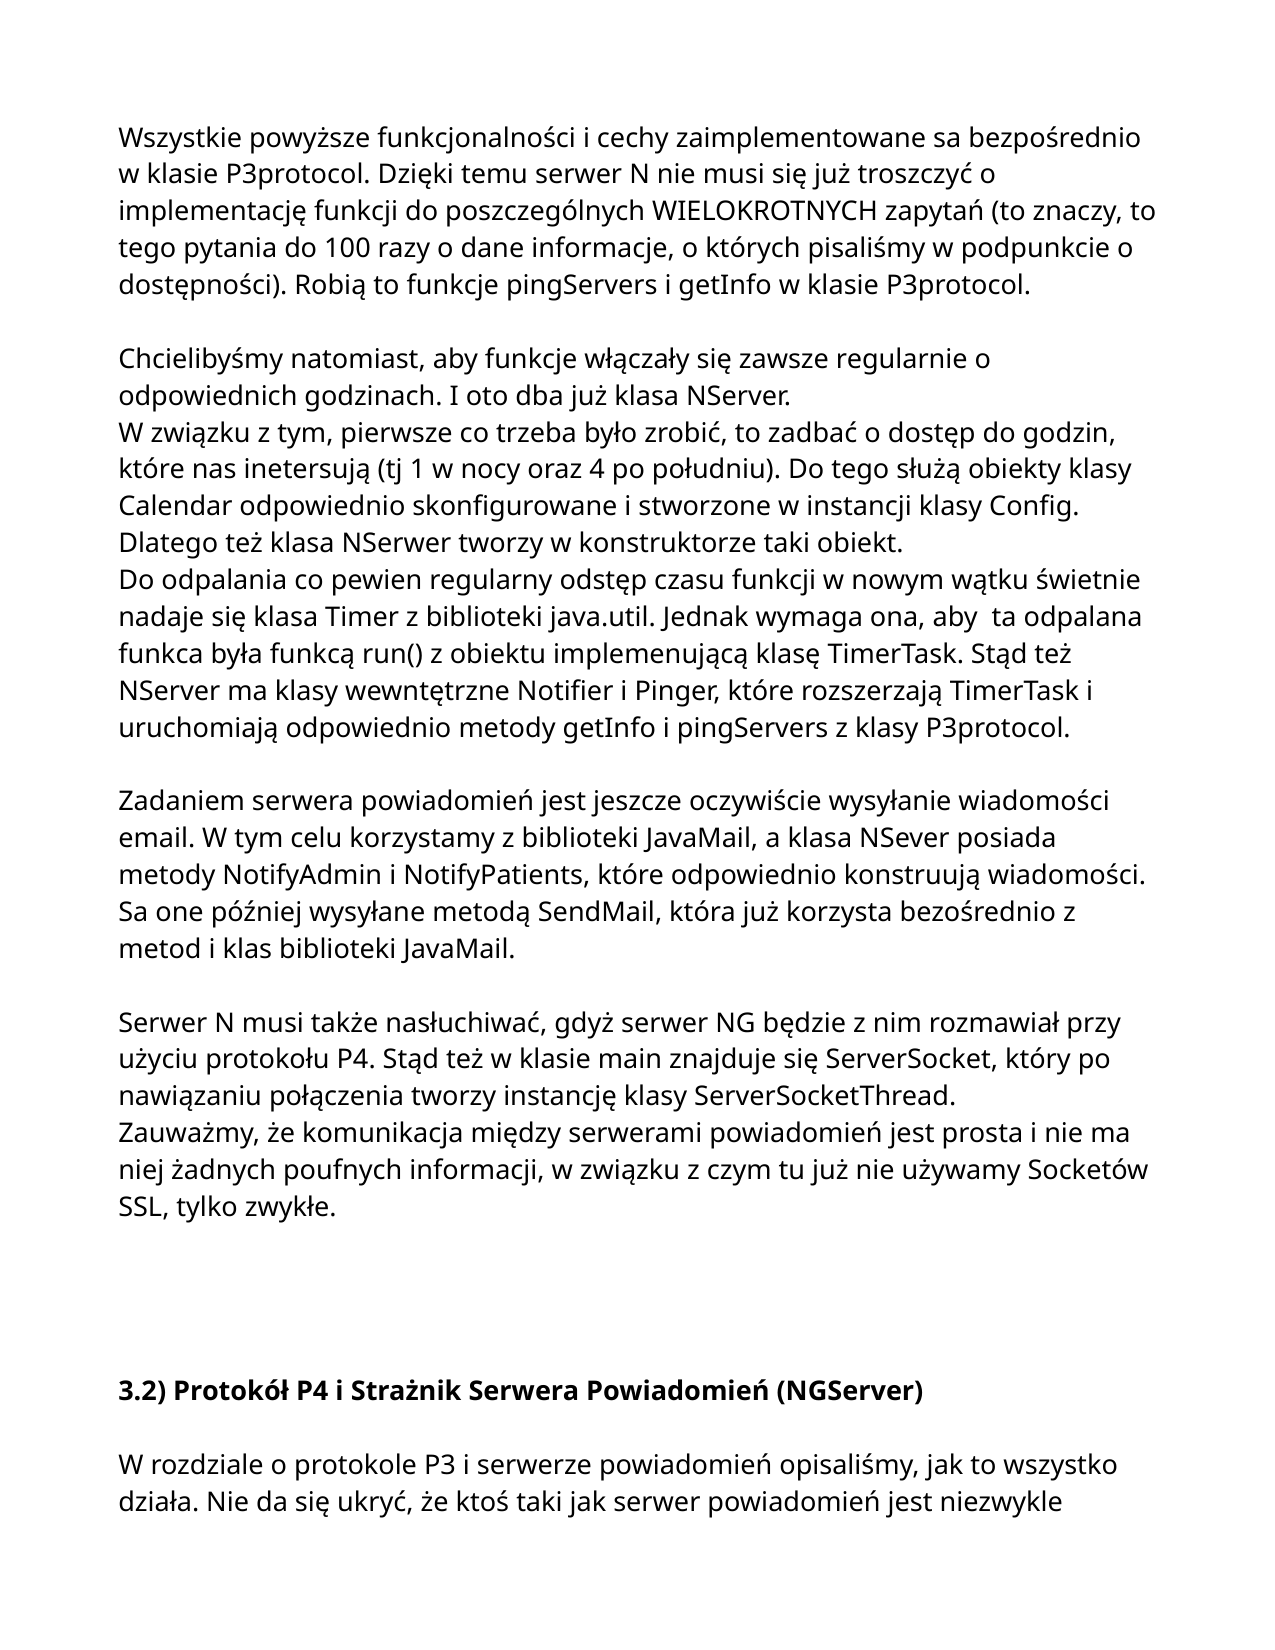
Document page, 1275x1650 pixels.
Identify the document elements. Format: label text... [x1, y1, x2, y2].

text Serwer N musi także nasłuchiwać, gdyż serwer NG będzie z nim rozmawiał przy użyciu protokołu P4. Stąd też w klasie main znajduje się ServerSocket, który po nawiązaniu połączenia tworzy instancję klasy ServerSocketThread. [118, 1003, 1157, 1114]
text Do odpalania co pewien regularny odstęp czasu funkcji w nowym wątku świetnie nadaje się klasa Timer z biblioteki java.util. Jednak wymaga ona, aby ta odpalana funkca była funkcą run() z obiektu implemenującą klasę TimerTask. Stąd też NServer ma klasy wewntętrzne Notifier i Pinger, które rozszerzają TimerTask i uruchomiają odpowiednio metody getInfo i pingServers z klasy P3protocol. [118, 561, 1157, 745]
text Wszystkie powyższe funkcjonalności i cechy zaimplementowane sa bezpośrednio w klasie P3protocol. Dzięki temu serwer N nie musi się już troszczyć o implementację funkcji do poszczególnych WIELOKROTNYCH zapytań (to znaczy, to tego pytania do 100 razy o dane informacje, o których pisaliśmy w podpunkcie o dostępności). Robią to funkcje pingServers i getInfo w klasie P3protocol. [118, 118, 1157, 302]
text 3.2) Protokół P4 i Strażnik Serwera Powiadomień (NGServer) [118, 1372, 1157, 1409]
text W związku z tym, pierwsze co trzeba było zrobić, to zadbać o dostęp do godzin, które nas inetersują (tj 1 w nocy oraz 4 po południu). Do tego służą obiekty klasy Calendar odpowiednio skonfigurowane i stworzone w instancji klasy Config. Dlatego też klasa NSerwer tworzy w konstruktorze taki obiekt. [118, 413, 1157, 561]
text Chcielibyśmy natomiast, aby funkcje włączały się zawsze regularnie o odpowiednich godzinach. I oto dba już klasa NServer. [118, 339, 1157, 413]
text Zauważmy, że komunikacja między serwerami powiadomień jest prosta i nie ma niej żadnych poufnych informacji, w związku z czym tu już nie używamy Socketów SSL, tylko zwykłe. [118, 1114, 1157, 1224]
text W rozdziale o protokole P3 i serwerze powiadomień opisaliśmy, jak to wszystko działa. Nie da się ukryć, że ktoś taki jak serwer powiadomień jest niezwykle [118, 1446, 1157, 1519]
text Zadaniem serwera powiadomień jest jeszcze oczywiście wysyłanie wiadomości email. W tym celu korzystamy z biblioteki JavaMail, a klasa NSever posiada metody NotifyAdmin i NotifyPatients, które odpowiednio konstruują wiadomości. Sa one później wysyłane metodą SendMail, która już korzysta bezośrednio z metod i klas biblioteki JavaMail. [118, 782, 1157, 966]
